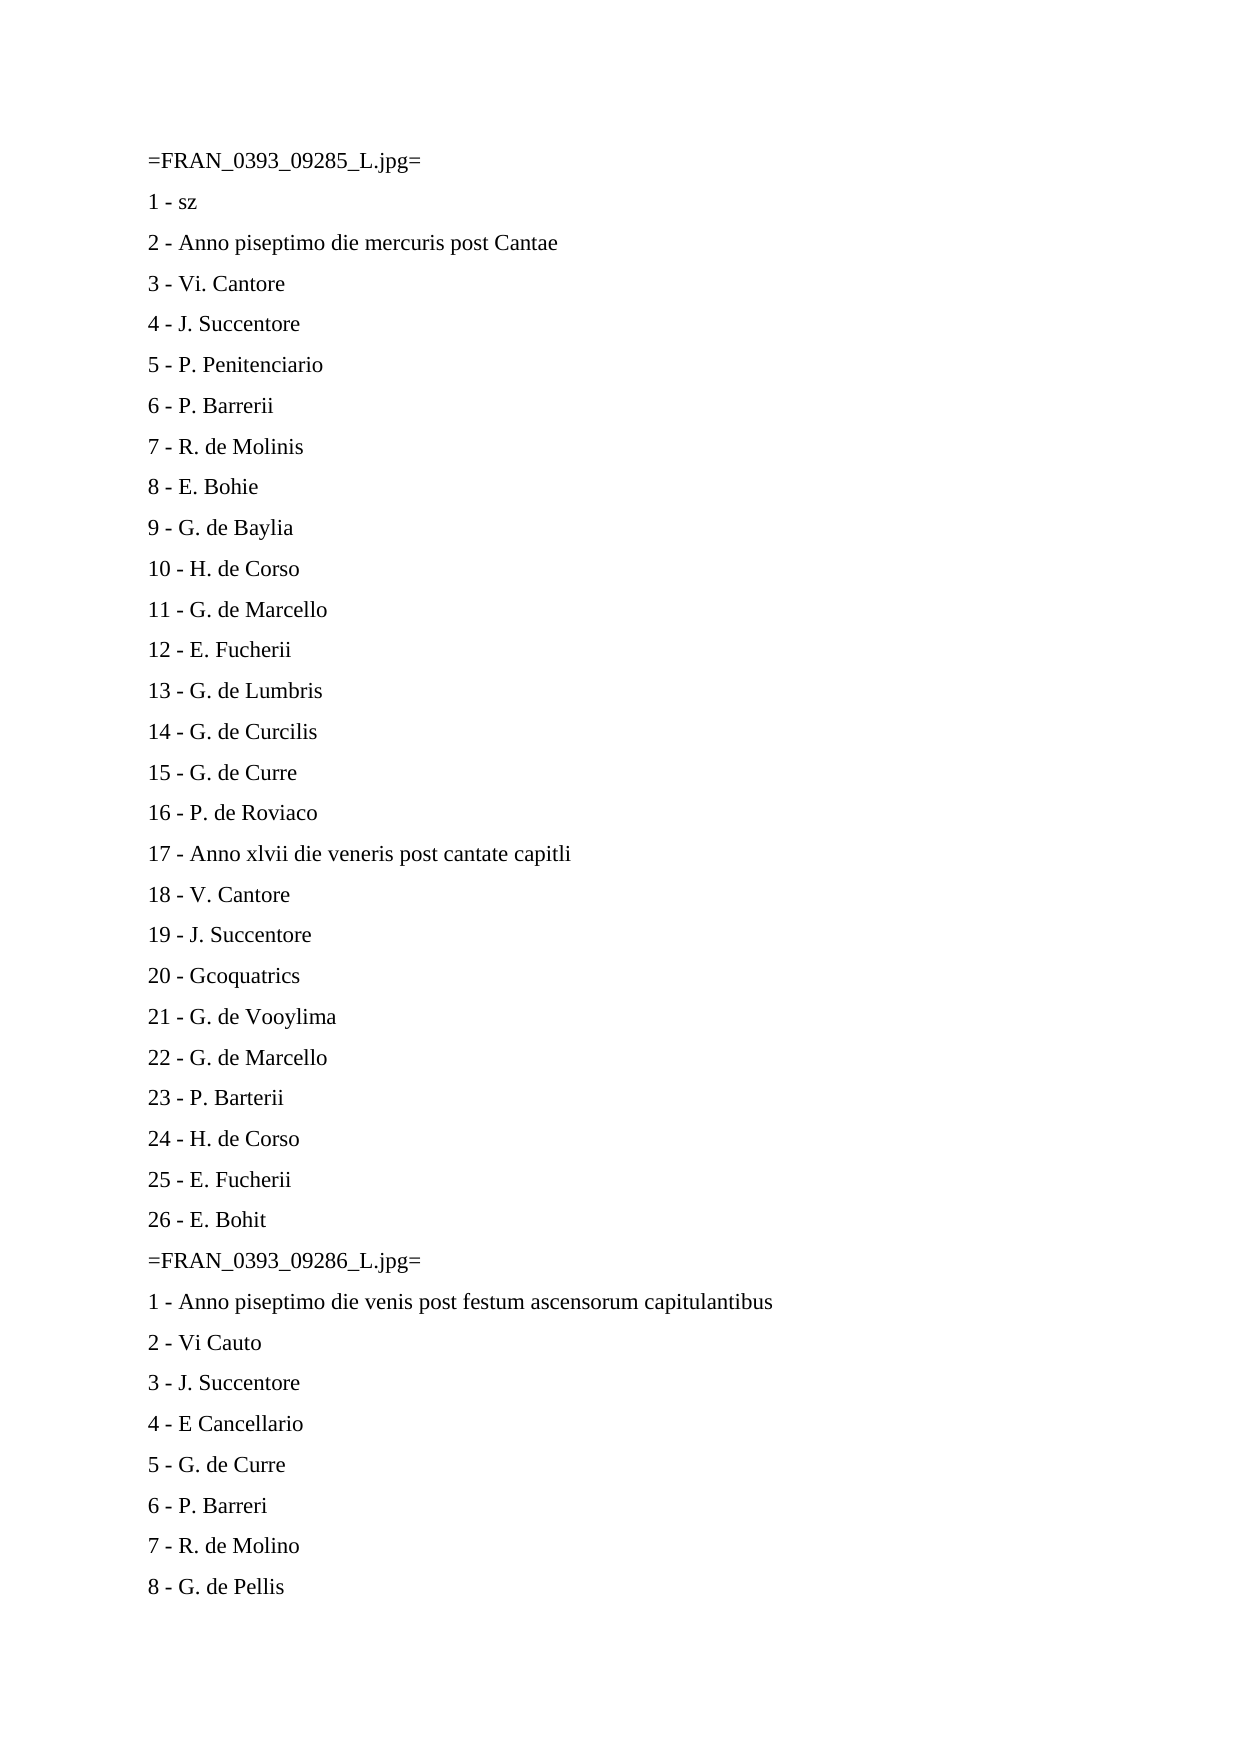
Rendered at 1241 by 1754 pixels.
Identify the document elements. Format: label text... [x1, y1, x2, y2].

text 21 - G. de Vooylima [148, 1003, 1093, 1029]
text =FRAN_0393_09285_L.jpg= [148, 148, 1093, 174]
text 18 - V. Cantore [148, 881, 1093, 907]
text 23 - P. Barterii [148, 1084, 1093, 1111]
text 3 - Vi. Cantore [148, 270, 1093, 296]
text =FRAN_0393_09286_L.jpg= [148, 1247, 1093, 1274]
text 8 - E. Bohie [148, 473, 1093, 500]
text 5 - P. Penitenciario [148, 351, 1093, 378]
text 2 - Vi Cauto [148, 1329, 1093, 1355]
text 4 - J. Succentore [148, 311, 1093, 337]
text 7 - R. de Molino [148, 1532, 1093, 1559]
text 17 - Anno xlvii die veneris post cantate capitli [148, 840, 1093, 866]
text 7 - R. de Molinis [148, 433, 1093, 459]
text 1 - Anno piseptimo die venis post festum ascensorum capitulantibus [148, 1288, 1093, 1314]
text 9 - G. de Baylia [148, 514, 1093, 541]
text 13 - G. de Lumbris [148, 677, 1093, 703]
text 5 - G. de Curre [148, 1451, 1093, 1477]
text 6 - P. Barrerii [148, 392, 1093, 418]
text 15 - G. de Curre [148, 758, 1093, 785]
text 11 - G. de Marcello [148, 596, 1093, 622]
text 2 - Anno piseptimo die mercuris post Cantae [148, 229, 1093, 255]
text 14 - G. de Curcilis [148, 718, 1093, 744]
text 12 - E. Fucherii [148, 636, 1093, 663]
text 8 - G. de Pellis [148, 1573, 1093, 1599]
text 25 - E. Fucherii [148, 1166, 1093, 1192]
text 24 - H. de Corso [148, 1125, 1093, 1151]
text 20 - Gcoquatrics [148, 962, 1093, 988]
text 4 - E Cancellario [148, 1410, 1093, 1437]
text 26 - E. Bohit [148, 1207, 1093, 1233]
text 3 - J. Succentore [148, 1369, 1093, 1396]
text 22 - G. de Marcello [148, 1044, 1093, 1070]
text 10 - H. de Corso [148, 555, 1093, 581]
text 6 - P. Barreri [148, 1492, 1093, 1518]
text 1 - sz [148, 188, 1093, 215]
text 16 - P. de Roviaco [148, 799, 1093, 826]
text 19 - J. Succentore [148, 921, 1093, 948]
